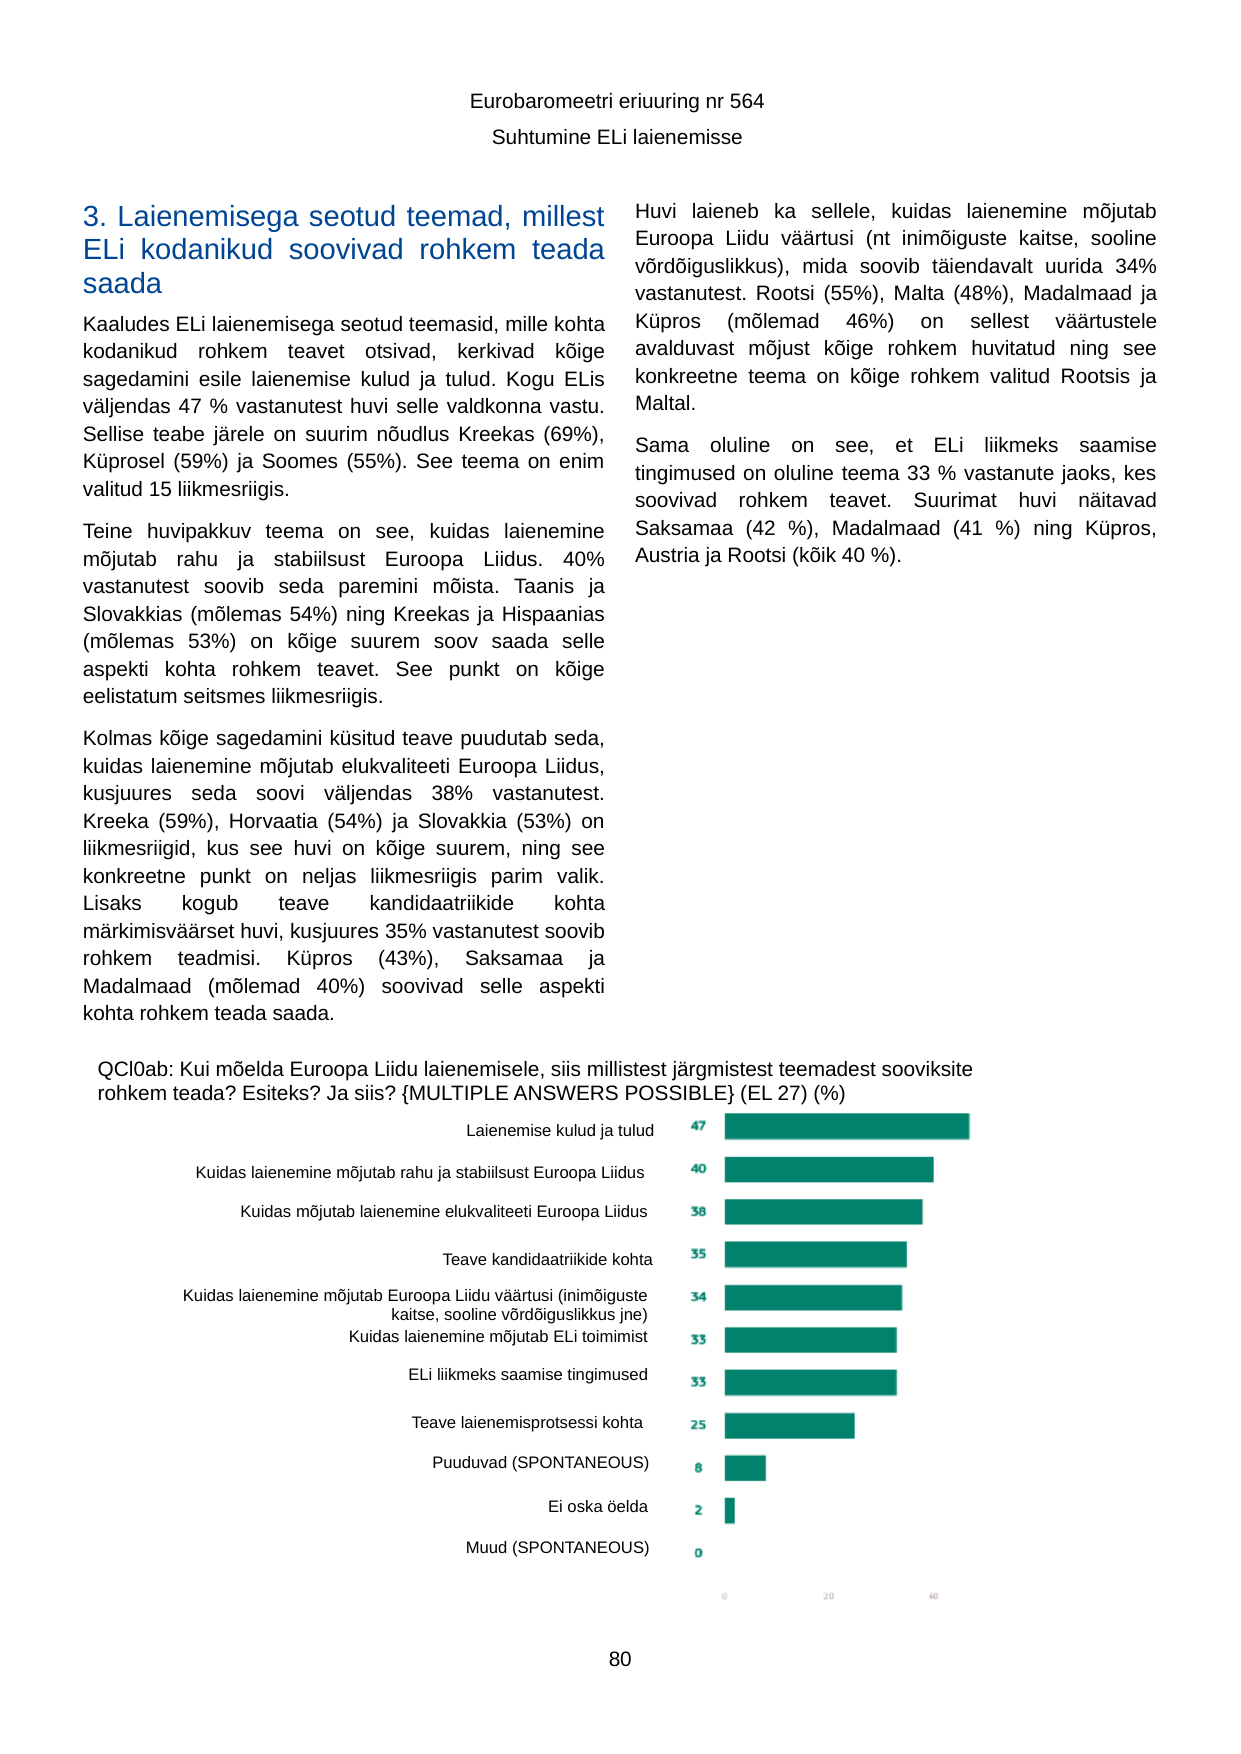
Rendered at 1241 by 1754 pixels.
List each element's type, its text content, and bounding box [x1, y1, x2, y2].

text Kaaludes ELi laienemisega seotud teemasid, mille kohta kodanikud rohkem teavet otsivad, kerkivad kõige sagedamini esile laienemise kulud ja tulud. Kogu ELis väljendas 47 % vastanutest huvi selle valdkonna vastu. Sellise teabe järele on suurim nõudlus Kreekas (69%), Küprosel (59%) ja Soomes (55%). See teema on enim valitud 15 liikmesriigis. [83, 312, 605, 501]
text Sama oluline on see, et ELi liikmeks saamise tingimused on oluline teema 33 % vastanute jaoks, kes soovivad rohkem teavet. Suurimat huvi näitavad Saksamaa (42 %), Madalmaad (41 %) ning Küpros, Austria ja Rootsi (kõik 40 %). [635, 433, 1157, 567]
subtitle 3. Laienemisega seotud teemad, millest ELi kodanikud soovivad rohkem teada saada [83, 199, 605, 299]
text Kolmas kõige sagedamini küsitud teave puudutab seda, kuidas laienemine mõjutab elukvaliteeti Euroopa Liidus, kusjuures seda soovi väljendas 38% vastanutest. Kreeka (59%), Horvaatia (54%) ja Slovakkia (53%) on liikmesriigid, kus see huvi on kõige suurem, ning see konkreetne punkt on neljas liikmesriigis parim valik. Lisaks kogub teave kandidaatriikide kohta märkimisväärset huvi, kusjuures 35% vastanutest soovib rohkem teadmisi. Küpros (43%), Saksamaa ja Madalmaad (mõlemad 40%) soovivad selle aspekti kohta rohkem teada saada. [83, 726, 605, 1025]
picture [680, 1105, 1027, 1615]
text Huvi laieneb ka sellele, kuidas laienemine mõjutab Euroopa Liidu väärtusi (nt inimõiguste kaitse, sooline võrdõiguslikkus), mida soovib täiendavalt uurida 34% vastanutest. Rootsi (55%), Malta (48%), Madalmaad ja Küpros (mõlemad 46%) on sellest väärtustele avalduvast mõjust kõige rohkem huvitatud ning see konkreetne teema on kõige rohkem valitud Rootsis ja Maltal. [635, 199, 1157, 415]
text Teine huvipakkuv teema on see, kuidas laienemine mõjutab rahu ja stabiilsust Euroopa Liidus. 40% vastanutest soovib seda paremini mõista. Taanis ja Slovakkias (mõlemas 54%) ning Kreekas ja Hispaanias (mõlemas 53%) on kõige suurem soov saada selle aspekti kohta rohkem teavet. See punkt on kõige eelistatum seitsmes liikmesriigis. [83, 519, 605, 708]
